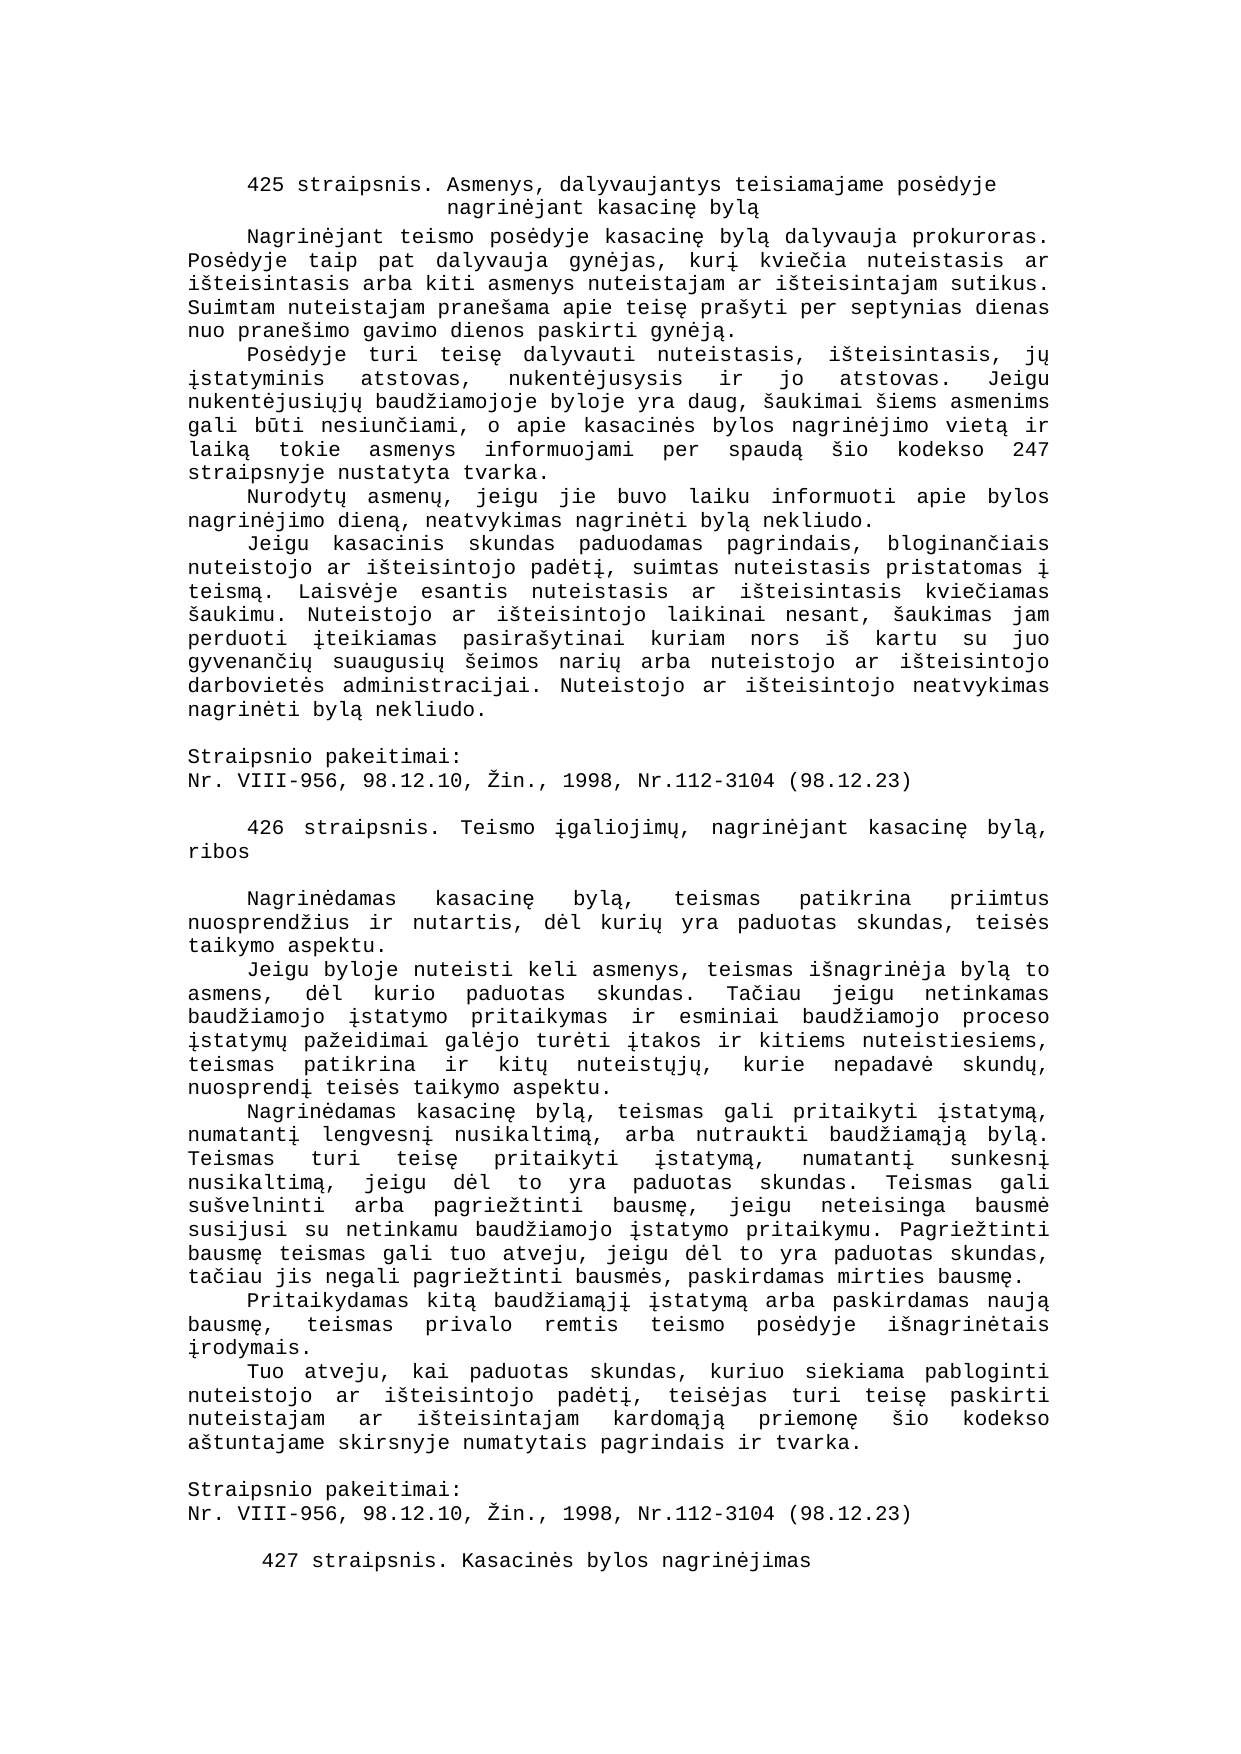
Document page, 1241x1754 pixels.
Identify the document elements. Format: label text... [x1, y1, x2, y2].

text Jeigu kasacinis skundas paduodamas pagrindais, bloginančiais nuteistojo ar išteisintojo padėtį, suimtas nuteistasis pristatomas į teismą. Laisvėje esantis nuteistasis ar išteisintasis kviečiamas šaukimu. Nuteistojo ar išteisintojo laikinai nesant, šaukimas jam perduoti įteikiamas pasirašytinai kuriam nors iš kartu su juo gyvenančių suaugusių šeimos narių arba nuteistojo ar išteisintojo darbovietės administracijai. Nuteistojo ar išteisintojo neatvykimas nagrinėti bylą nekliudo. [187, 533, 1050, 722]
text 426 straipsnis. Teismo įgaliojimų, nagrinėjant kasacinę bylą, ribos [187, 817, 1050, 864]
text Posėdyje turi teisę dalyvauti nuteistasis, išteisintasis, jų įstatyminis atstovas, nukentėjusysis ir jo atstovas. Jeigu nukentėjusiųjų baudžiamojoje byloje yra daug, šaukimai šiems asmenims gali būti nesiunčiami, o apie kasacinės bylos nagrinėjimo vietą ir laiką tokie asmenys informuojami per spaudą šio kodekso 247 straipsnyje nustatyta tvarka. [187, 344, 1050, 486]
text 427 straipsnis. Kasacinės bylos nagrinėjimas [187, 1550, 1050, 1574]
text Nagrinėdamas kasacinę bylą, teismas gali pritaikyti įstatymą, numatantį lengvesnį nusikaltimą, arba nutraukti baudžiamąją bylą. Teismas turi teisę pritaikyti įstatymą, numatantį sunkesnį nusikaltimą, jeigu dėl to yra paduotas skundas. Teismas gali sušvelninti arba pagriežtinti bausmę, jeigu neteisinga bausmė susijusi su netinkamu baudžiamojo įstatymo pritaikymu. Pagriežtinti bausmę teismas gali tuo atveju, jeigu dėl to yra paduotas skundas, tačiau jis negali pagriežtinti bausmės, paskirdamas mirties bausmę. [187, 1101, 1050, 1290]
text Nagrinėdamas kasacinę bylą, teismas patikrina priimtus nuosprendžius ir nutartis, dėl kurių yra paduotas skundas, teisės taikymo aspektu. [187, 888, 1050, 959]
text nagrinėjant kasacinę bylą [187, 197, 1050, 221]
text Nagrinėjant teismo posėdyje kasacinę bylą dalyvauja prokuroras. Posėdyje taip pat dalyvauja gynėjas, kurį kviečia nuteistasis ar išteisintasis arba kiti asmenys nuteistajam ar išteisintajam sutikus. Suimtam nuteistajam pranešama apie teisę prašyti per septynias dienas nuo pranešimo gavimo dienos paskirti gynėją. [187, 226, 1050, 344]
text Nurodytų asmenų, jeigu jie buvo laiku informuoti apie bylos nagrinėjimo dieną, neatvykimas nagrinėti bylą nekliudo. [187, 486, 1050, 533]
text Tuo atveju, kai paduotas skundas, kuriuo siekiama pabloginti nuteistojo ar išteisintojo padėtį, teisėjas turi teisę paskirti nuteistajam ar išteisintajam kardomąją priemonę šio kodekso aštuntajame skirsnyje numatytais pagrindais ir tvarka. [187, 1361, 1050, 1456]
text 425 straipsnis. Asmenys, dalyvaujantys teisiamajame posėdyje [187, 174, 1050, 197]
text Straipsnio pakeitimai: [187, 746, 1050, 770]
text Jeigu byloje nuteisti keli asmenys, teismas išnagrinėja bylą to asmens, dėl kurio paduotas skundas. Tačiau jeigu netinkamas baudžiamojo įstatymo pritaikymas ir esminiai baudžiamojo proceso įstatymų pažeidimai galėjo turėti įtakos ir kitiems nuteistiesiems, teismas patikrina ir kitų nuteistųjų, kurie nepadavė skundų, nuosprendį teisės taikymo aspektu. [187, 959, 1050, 1101]
text Straipsnio pakeitimai: [187, 1479, 1050, 1503]
text Pritaikydamas kitą baudžiamąjį įstatymą arba paskirdamas naują bausmę, teismas privalo remtis teismo posėdyje išnagrinėtais įrodymais. [187, 1290, 1050, 1361]
text Nr. VIII-956, 98.12.10, Žin., 1998, Nr.112-3104 (98.12.23) [187, 770, 1050, 793]
text Nr. VIII-956, 98.12.10, Žin., 1998, Nr.112-3104 (98.12.23) [187, 1503, 1050, 1526]
